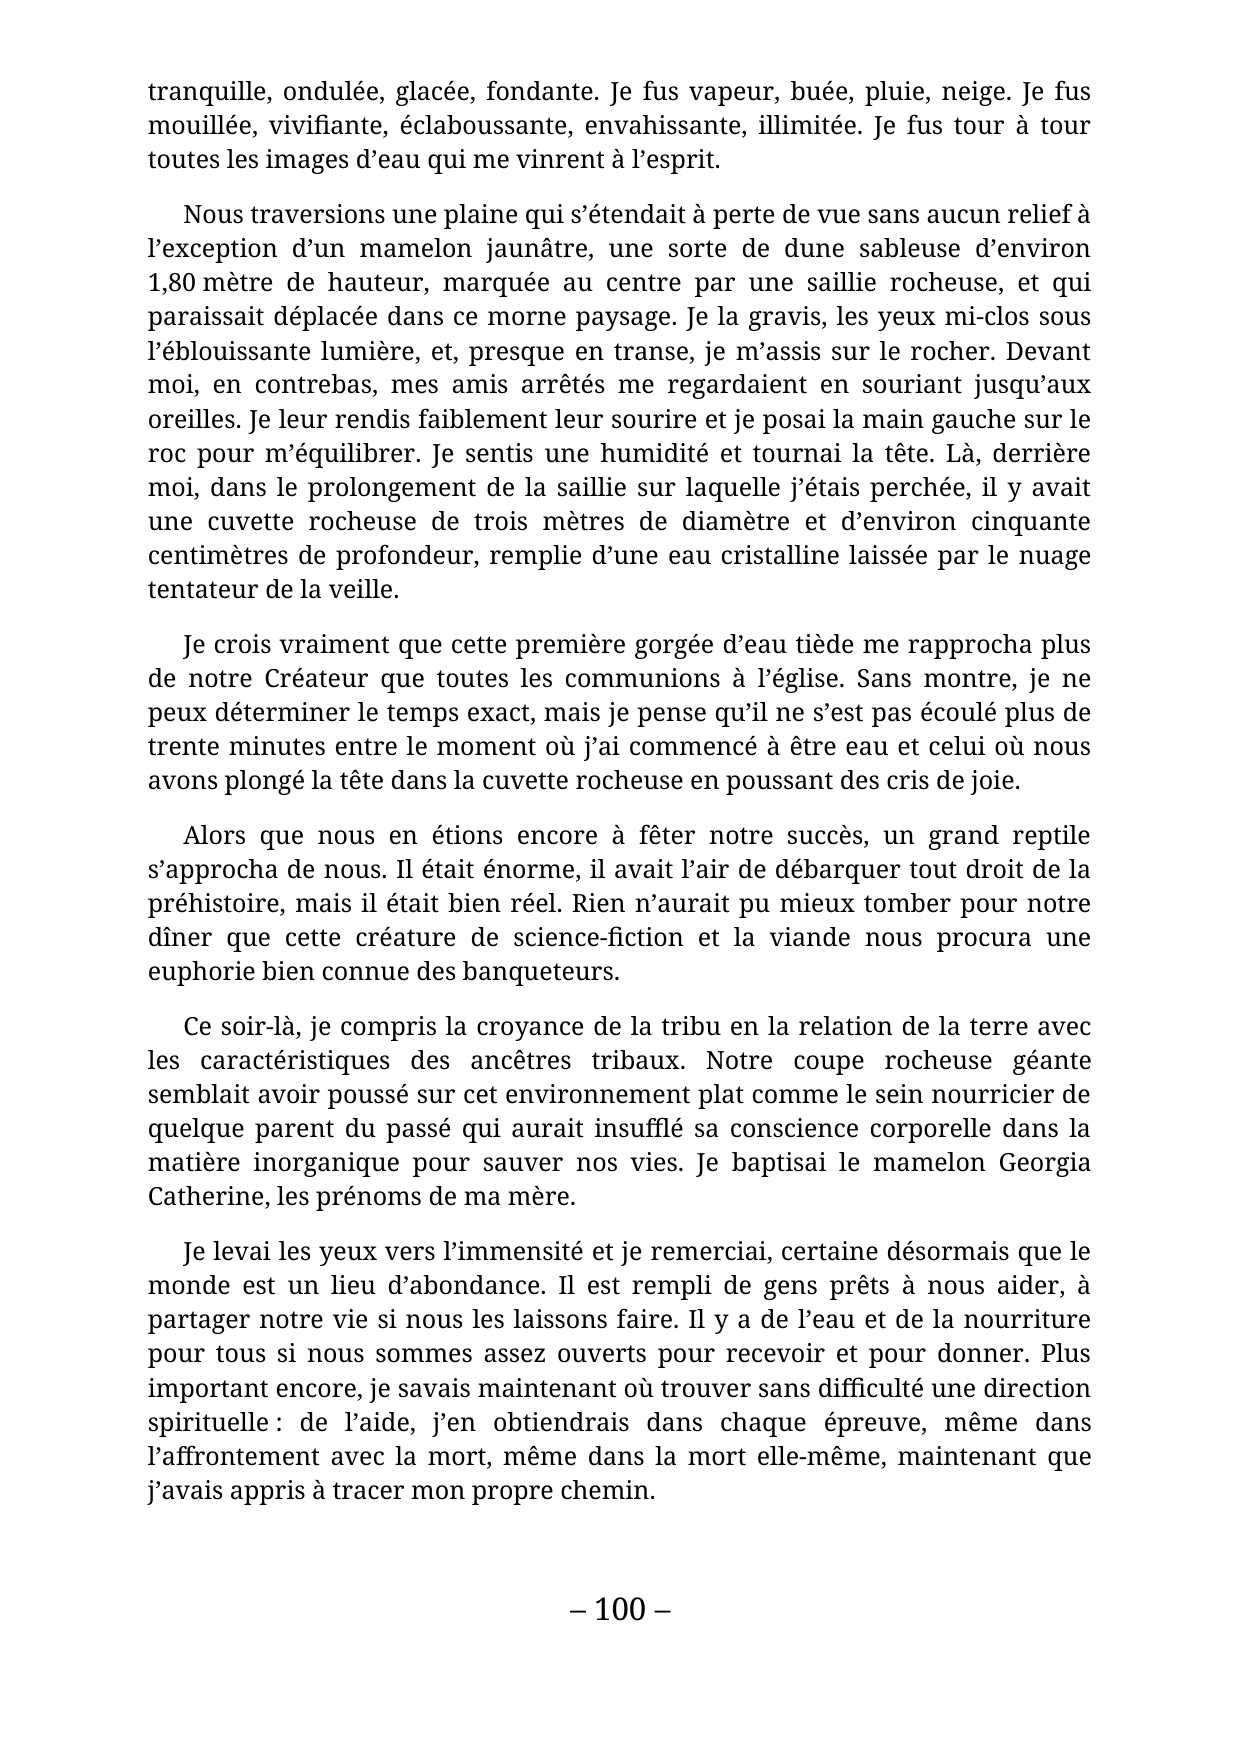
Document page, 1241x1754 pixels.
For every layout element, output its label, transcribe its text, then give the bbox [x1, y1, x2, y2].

text Alors que nous en étions encore à fêter notre succès, un grand reptile s’approcha de nous. Il était énorme, il avait l’air de débarquer tout droit de la préhistoire, mais il était bien réel. Rien n’aurait pu mieux tomber pour notre dîner que cette créature de science-fiction et la viande nous procura une euphorie bien connue des banqueteurs. [148, 818, 1092, 988]
text Je crois vraiment que cette première gorgée d’eau tiède me rapprocha plus de notre Créateur que toutes les communions à l’église. Sans montre, je ne peux déterminer le temps exact, mais je pense qu’il ne s’est pas écoulé plus de trente minutes entre le moment où j’ai commencé à être eau et celui où nous avons plongé la tête dans la cuvette rocheuse en poussant des cris de joie. [148, 626, 1092, 797]
text Je levai les yeux vers l’immensité et je remerciai, certaine désormais que le monde est un lieu d’abondance. Il est rempli de gens prêts à nous aider, à partager notre vie si nous les laissons faire. Il y a de l’eau et de la nourriture pour tous si nous sommes assez ouverts pour recevoir et pour donner. Plus important encore, je savais maintenant où trouver sans difficulté une direction spirituelle : de l’aide, j’en obtiendrais dans chaque épreuve, même dans l’affrontement avec la mort, même dans la mort elle-même, maintenant que j’avais appris à tracer mon propre chemin. [148, 1234, 1092, 1506]
text Nous traversions une plaine qui s’étendait à perte de vue sans aucun relief à l’exception d’un mamelon jaunâtre, une sorte de dune sableuse d’environ 1,80 mètre de hauteur, marquée au centre par une saillie rocheuse, et qui paraissait déplacée dans ce morne paysage. Je la gravis, les yeux mi-clos sous l’éblouissante lumière, et, presque en transe, je m’assis sur le rocher. Devant moi, en contrebas, mes amis arrêtés me regardaient en souriant jusqu’aux oreilles. Je leur rendis faiblement leur sourire et je posai la main gauche sur le roc pour m’équilibrer. Je sentis une humidité et tournai la tête. Là, derrière moi, dans le prolongement de la saillie sur laquelle j’étais perchée, il y avait une cuvette rocheuse de trois mètres de diamètre et d’environ cinquante centimètres de profondeur, remplie d’une eau cristalline laissée par le nuage tentateur de la veille. [148, 197, 1092, 606]
text Ce soir-là, je compris la croyance de la tribu en la relation de la terre avec les caractéristiques des ancêtres tribaux. Notre coupe rocheuse géante semblait avoir poussé sur cet environnement plat comme le sein nourricier de quelque parent du passé qui aurait insufflé sa conscience corporelle dans la matière inorganique pour sauver nos vies. Je baptisai le mamelon Georgia Catherine, les prénoms de ma mère. [148, 1009, 1092, 1213]
text tranquille, ondulée, glacée, fondante. Je fus vapeur, buée, pluie, neige. Je fus mouillée, vivifiante, éclaboussante, envahissante, illimitée. Je fus tour à tour toutes les images d’eau qui me vinrent à l’esprit. [148, 74, 1092, 176]
